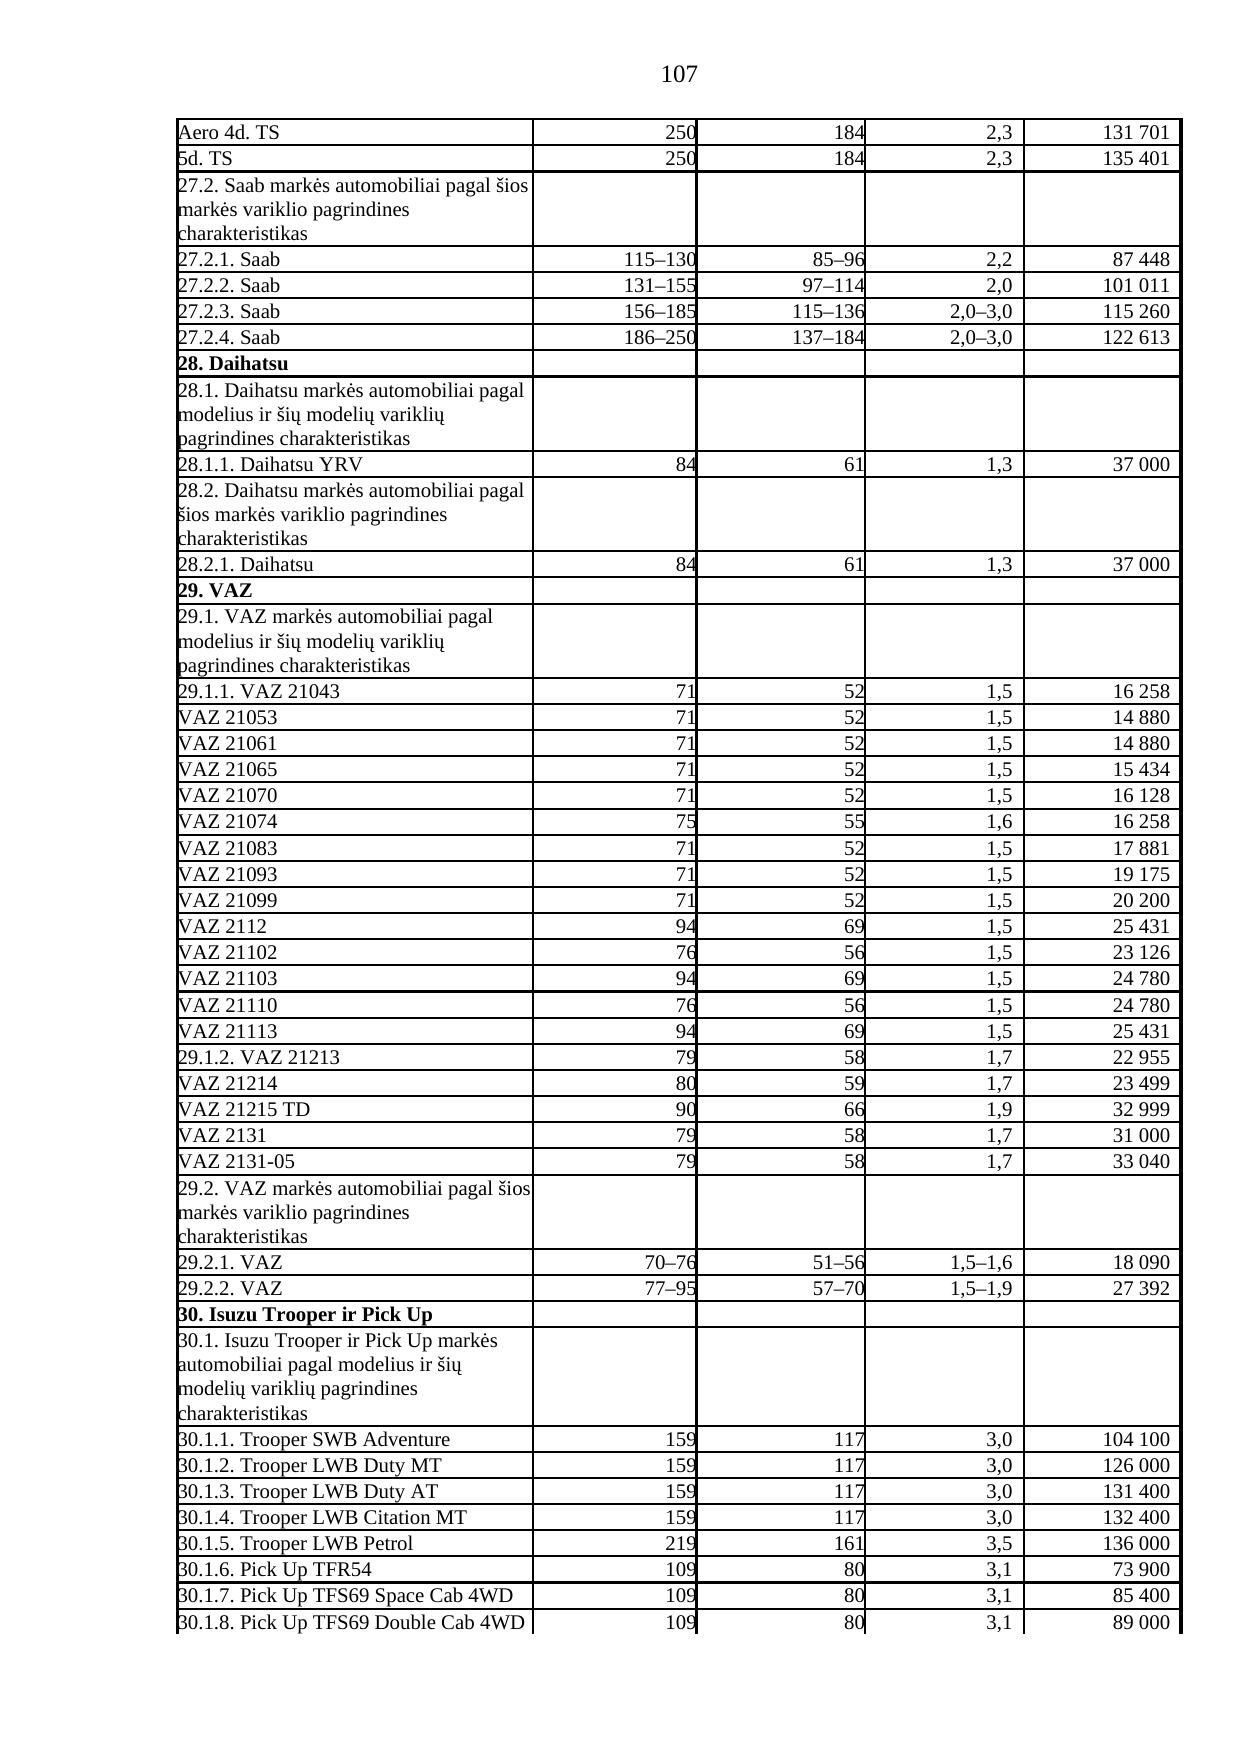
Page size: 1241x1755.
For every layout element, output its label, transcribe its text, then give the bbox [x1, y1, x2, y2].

table_cell 1,5 [866, 783, 1023, 807]
table_cell 2,0–3,0 [866, 325, 1023, 349]
table_cell [1025, 173, 1179, 245]
table_cell 1,3 [866, 552, 1023, 576]
table_cell [1025, 1302, 1179, 1326]
table_cell 250 [534, 146, 695, 170]
table_cell [534, 378, 695, 450]
table_cell 27.2. Saab markės automobiliai pagal šios markės variklio pagrindines charakteristikas [179, 173, 532, 245]
table_cell 109 [534, 1557, 695, 1581]
table_cell 52 [698, 862, 864, 886]
table_cell 52 [698, 705, 864, 729]
table_cell [866, 351, 1023, 375]
table_cell 109 [534, 1610, 695, 1634]
table_cell 37 000 [1025, 552, 1179, 576]
table_cell 58 [698, 1123, 864, 1147]
table_cell 52 [698, 757, 864, 781]
table_cell Aero 4d. TS [179, 120, 532, 144]
table_cell 30.1.8. Pick Up TFS69 Double Cab 4WD [179, 1610, 532, 1634]
table_cell 159 [534, 1479, 695, 1503]
table_cell 15 434 [1025, 757, 1179, 781]
table_cell [698, 1302, 864, 1326]
table_cell 23 126 [1025, 940, 1179, 964]
table_cell 24 780 [1025, 993, 1179, 1017]
table_cell 52 [698, 888, 864, 912]
table_cell 30.1.6. Pick Up TFR54 [179, 1557, 532, 1581]
table_cell 137–184 [698, 325, 864, 349]
table_cell 3,0 [866, 1505, 1023, 1529]
table_cell 59 [698, 1071, 864, 1095]
table_cell 84 [534, 552, 695, 576]
table_cell 58 [698, 1149, 864, 1173]
table_cell 85 400 [1025, 1584, 1179, 1607]
table_cell 23 499 [1025, 1071, 1179, 1095]
table_cell VAZ 21074 [179, 810, 532, 833]
table_cell 25 431 [1025, 914, 1179, 938]
table_cell 80 [698, 1610, 864, 1634]
table_cell 89 000 [1025, 1610, 1179, 1634]
table_cell 131–155 [534, 273, 695, 297]
table_cell 3,0 [866, 1479, 1023, 1503]
table_cell 69 [698, 914, 864, 938]
table_cell 71 [534, 757, 695, 781]
table_cell 1,7 [866, 1123, 1023, 1147]
table_cell VAZ 21102 [179, 940, 532, 964]
table_cell VAZ 2131-05 [179, 1149, 532, 1173]
table_cell [1025, 378, 1179, 450]
table_cell 16 258 [1025, 679, 1179, 703]
table_cell 29. VAZ [179, 578, 532, 602]
table_cell 16 258 [1025, 810, 1179, 833]
table_cell 52 [698, 783, 864, 807]
table_cell 104 100 [1025, 1427, 1179, 1451]
table_cell 30.1.3. Trooper LWB Duty AT [179, 1479, 532, 1503]
table_cell 31 000 [1025, 1123, 1179, 1147]
table_cell [698, 605, 864, 677]
table_cell 159 [534, 1505, 695, 1529]
table_cell 30.1.1. Trooper SWB Adventure [179, 1427, 532, 1451]
table_cell 117 [698, 1453, 864, 1477]
table_cell 52 [698, 836, 864, 860]
table_cell 1,7 [866, 1045, 1023, 1069]
table_cell 159 [534, 1427, 695, 1451]
table_cell [534, 578, 695, 602]
table_cell 69 [698, 1019, 864, 1043]
table_cell 25 431 [1025, 1019, 1179, 1043]
table_cell 76 [534, 940, 695, 964]
table_cell 97–114 [698, 273, 864, 297]
table_cell 1,5 [866, 914, 1023, 938]
table_cell VAZ 21110 [179, 993, 532, 1017]
table_cell 29.1. VAZ markės automobiliai pagal modelius ir šių modelių variklių pagrindines charakteristikas [179, 605, 532, 677]
table_cell 184 [698, 120, 864, 144]
table_cell 30.1.7. Pick Up TFS69 Space Cab 4WD [179, 1584, 532, 1607]
table_cell 84 [534, 452, 695, 476]
table_cell [698, 173, 864, 245]
table_cell 30.1.4. Trooper LWB Citation MT [179, 1505, 532, 1529]
table_cell 24 780 [1025, 966, 1179, 990]
table_cell 16 128 [1025, 783, 1179, 807]
table_cell 79 [534, 1123, 695, 1147]
table_cell 27 392 [1025, 1276, 1179, 1300]
table_cell 94 [534, 966, 695, 990]
table_cell 1,5 [866, 862, 1023, 886]
table_cell 32 999 [1025, 1097, 1179, 1121]
table_cell [534, 1328, 695, 1424]
table_cell 186–250 [534, 325, 695, 349]
table_cell [866, 378, 1023, 450]
table_cell VAZ 21065 [179, 757, 532, 781]
table_cell 85–96 [698, 247, 864, 271]
table_cell 29.1.1. VAZ 21043 [179, 679, 532, 703]
table_cell 28. Daihatsu [179, 351, 532, 375]
table_cell 90 [534, 1097, 695, 1121]
table_cell 58 [698, 1045, 864, 1069]
table_cell [698, 351, 864, 375]
table_cell VAZ 2131 [179, 1123, 532, 1147]
table_cell 1,5 [866, 993, 1023, 1017]
table_cell 30.1.5. Trooper LWB Petrol [179, 1531, 532, 1555]
table_cell 87 448 [1025, 247, 1179, 271]
table_cell [1025, 1176, 1179, 1248]
table_cell [866, 605, 1023, 677]
table_cell 3,5 [866, 1531, 1023, 1555]
table_cell 1,9 [866, 1097, 1023, 1121]
table_cell [698, 1328, 864, 1424]
table_cell 131 701 [1025, 120, 1179, 144]
table_cell 2,3 [866, 120, 1023, 144]
table_cell 2,0 [866, 273, 1023, 297]
table_cell 17 881 [1025, 836, 1179, 860]
table_cell 1,5 [866, 1019, 1023, 1043]
table_cell 79 [534, 1045, 695, 1069]
table_cell 156–185 [534, 299, 695, 323]
table_cell 115–130 [534, 247, 695, 271]
table_cell 3,0 [866, 1427, 1023, 1451]
table_cell [534, 173, 695, 245]
table_cell VAZ 21083 [179, 836, 532, 860]
table_cell 52 [698, 731, 864, 755]
table_cell VAZ 21093 [179, 862, 532, 886]
table_cell 136 000 [1025, 1531, 1179, 1555]
table_cell 80 [534, 1071, 695, 1095]
table_cell 1,5 [866, 940, 1023, 964]
table_cell 71 [534, 731, 695, 755]
table_cell 1,5 [866, 679, 1023, 703]
table_cell 70–76 [534, 1250, 695, 1274]
table_cell 1,3 [866, 452, 1023, 476]
table_cell 76 [534, 993, 695, 1017]
table_cell 71 [534, 888, 695, 912]
table_cell 117 [698, 1479, 864, 1503]
table_cell 1,5–1,6 [866, 1250, 1023, 1274]
table_cell 5d. TS [179, 146, 532, 170]
table_cell 1,7 [866, 1149, 1023, 1173]
table_cell [1025, 578, 1179, 602]
table_cell 29.2.1. VAZ [179, 1250, 532, 1274]
table_cell 1,6 [866, 810, 1023, 833]
table_cell 94 [534, 914, 695, 938]
table_cell 29.2. VAZ markės automobiliai pagal šios markės variklio pagrindines charakteristikas [179, 1176, 532, 1248]
table_cell 3,0 [866, 1453, 1023, 1477]
table_cell [534, 1176, 695, 1248]
table_cell 80 [698, 1584, 864, 1607]
table_cell 20 200 [1025, 888, 1179, 912]
table_cell 117 [698, 1505, 864, 1529]
table_cell 14 880 [1025, 731, 1179, 755]
table_cell 80 [698, 1557, 864, 1581]
table_cell 77–95 [534, 1276, 695, 1300]
table_cell [866, 578, 1023, 602]
table_cell 71 [534, 679, 695, 703]
table_cell [698, 578, 864, 602]
table_cell 33 040 [1025, 1149, 1179, 1173]
table_cell 1,5 [866, 966, 1023, 990]
table_cell [534, 605, 695, 677]
table_cell 1,5–1,9 [866, 1276, 1023, 1300]
table_cell VAZ 2112 [179, 914, 532, 938]
table_cell 27.2.3. Saab [179, 299, 532, 323]
table_cell 66 [698, 1097, 864, 1121]
table_cell 22 955 [1025, 1045, 1179, 1069]
table_cell 29.2.2. VAZ [179, 1276, 532, 1300]
table_cell 131 400 [1025, 1479, 1179, 1503]
table_cell 250 [534, 120, 695, 144]
table_cell 1,5 [866, 757, 1023, 781]
table_cell 69 [698, 966, 864, 990]
table_cell 1,5 [866, 888, 1023, 912]
table_cell 71 [534, 862, 695, 886]
table_cell 61 [698, 552, 864, 576]
table_cell 1,5 [866, 705, 1023, 729]
table_cell 2,3 [866, 146, 1023, 170]
table_cell 109 [534, 1584, 695, 1607]
table_cell VAZ 21215 TD [179, 1097, 532, 1121]
table_cell 75 [534, 810, 695, 833]
table_cell 161 [698, 1531, 864, 1555]
table_cell 135 401 [1025, 146, 1179, 170]
table_cell 132 400 [1025, 1505, 1179, 1529]
table_cell 51–56 [698, 1250, 864, 1274]
table_cell 28.1. Daihatsu markės automobiliai pagal modelius ir šių modelių variklių pagrindines charakteristikas [179, 378, 532, 450]
table_cell 57–70 [698, 1276, 864, 1300]
table_cell 115 260 [1025, 299, 1179, 323]
table_cell 1,5 [866, 836, 1023, 860]
table_cell 184 [698, 146, 864, 170]
table_cell 52 [698, 679, 864, 703]
table_cell [1025, 351, 1179, 375]
table_cell 71 [534, 836, 695, 860]
table_cell 18 090 [1025, 1250, 1179, 1274]
table_cell 56 [698, 993, 864, 1017]
table_cell 79 [534, 1149, 695, 1173]
table_cell 94 [534, 1019, 695, 1043]
table_cell 1,5 [866, 731, 1023, 755]
table_cell 71 [534, 705, 695, 729]
table_cell 28.1.1. Daihatsu YRV [179, 452, 532, 476]
table_cell 37 000 [1025, 452, 1179, 476]
table_cell 3,1 [866, 1557, 1023, 1581]
table_cell [866, 1328, 1023, 1424]
table_cell [866, 1302, 1023, 1326]
table_cell [1025, 478, 1179, 550]
table_cell VAZ 21053 [179, 705, 532, 729]
table_cell 159 [534, 1453, 695, 1477]
table_cell 19 175 [1025, 862, 1179, 886]
table_cell VAZ 21214 [179, 1071, 532, 1095]
table_cell 2,2 [866, 247, 1023, 271]
table_cell 27.2.1. Saab [179, 247, 532, 271]
table_cell [698, 378, 864, 450]
table_cell 61 [698, 452, 864, 476]
table_cell 122 613 [1025, 325, 1179, 349]
table_cell 30.1. Isuzu Trooper ir Pick Up markės automobiliai pagal modelius ir šių modelių variklių pagrindines charakteristikas [179, 1328, 532, 1424]
table_cell 27.2.2. Saab [179, 273, 532, 297]
table_cell [698, 1176, 864, 1248]
table_cell 71 [534, 783, 695, 807]
table_cell 3,1 [866, 1584, 1023, 1607]
table_cell [866, 173, 1023, 245]
table_cell [534, 1302, 695, 1326]
table_cell 3,1 [866, 1610, 1023, 1634]
table_cell VAZ 21061 [179, 731, 532, 755]
table_cell 101 011 [1025, 273, 1179, 297]
table_cell 56 [698, 940, 864, 964]
table_cell 1,7 [866, 1071, 1023, 1095]
table_cell 115–136 [698, 299, 864, 323]
table_cell 55 [698, 810, 864, 833]
table_cell [698, 478, 864, 550]
table_cell VAZ 21103 [179, 966, 532, 990]
table_cell [534, 478, 695, 550]
table_cell [866, 478, 1023, 550]
table_cell 29.1.2. VAZ 21213 [179, 1045, 532, 1069]
table_cell 2,0–3,0 [866, 299, 1023, 323]
table_cell 117 [698, 1427, 864, 1451]
table_cell [866, 1176, 1023, 1248]
table_cell 219 [534, 1531, 695, 1555]
table_cell 28.2.1. Daihatsu [179, 552, 532, 576]
table_cell VAZ 21099 [179, 888, 532, 912]
table_cell [534, 351, 695, 375]
table_cell [1025, 1328, 1179, 1424]
table_cell 27.2.4. Saab [179, 325, 532, 349]
table_cell 73 900 [1025, 1557, 1179, 1581]
table_cell 30.1.2. Trooper LWB Duty MT [179, 1453, 532, 1477]
table_cell VAZ 21113 [179, 1019, 532, 1043]
table_cell 30. Isuzu Trooper ir Pick Up [179, 1302, 532, 1326]
table_cell 14 880 [1025, 705, 1179, 729]
table_cell 28.2. Daihatsu markės automobiliai pagal šios markės variklio pagrindines charakteristikas [179, 478, 532, 550]
table_cell 126 000 [1025, 1453, 1179, 1477]
table_cell VAZ 21070 [179, 783, 532, 807]
table_cell [1025, 605, 1179, 677]
